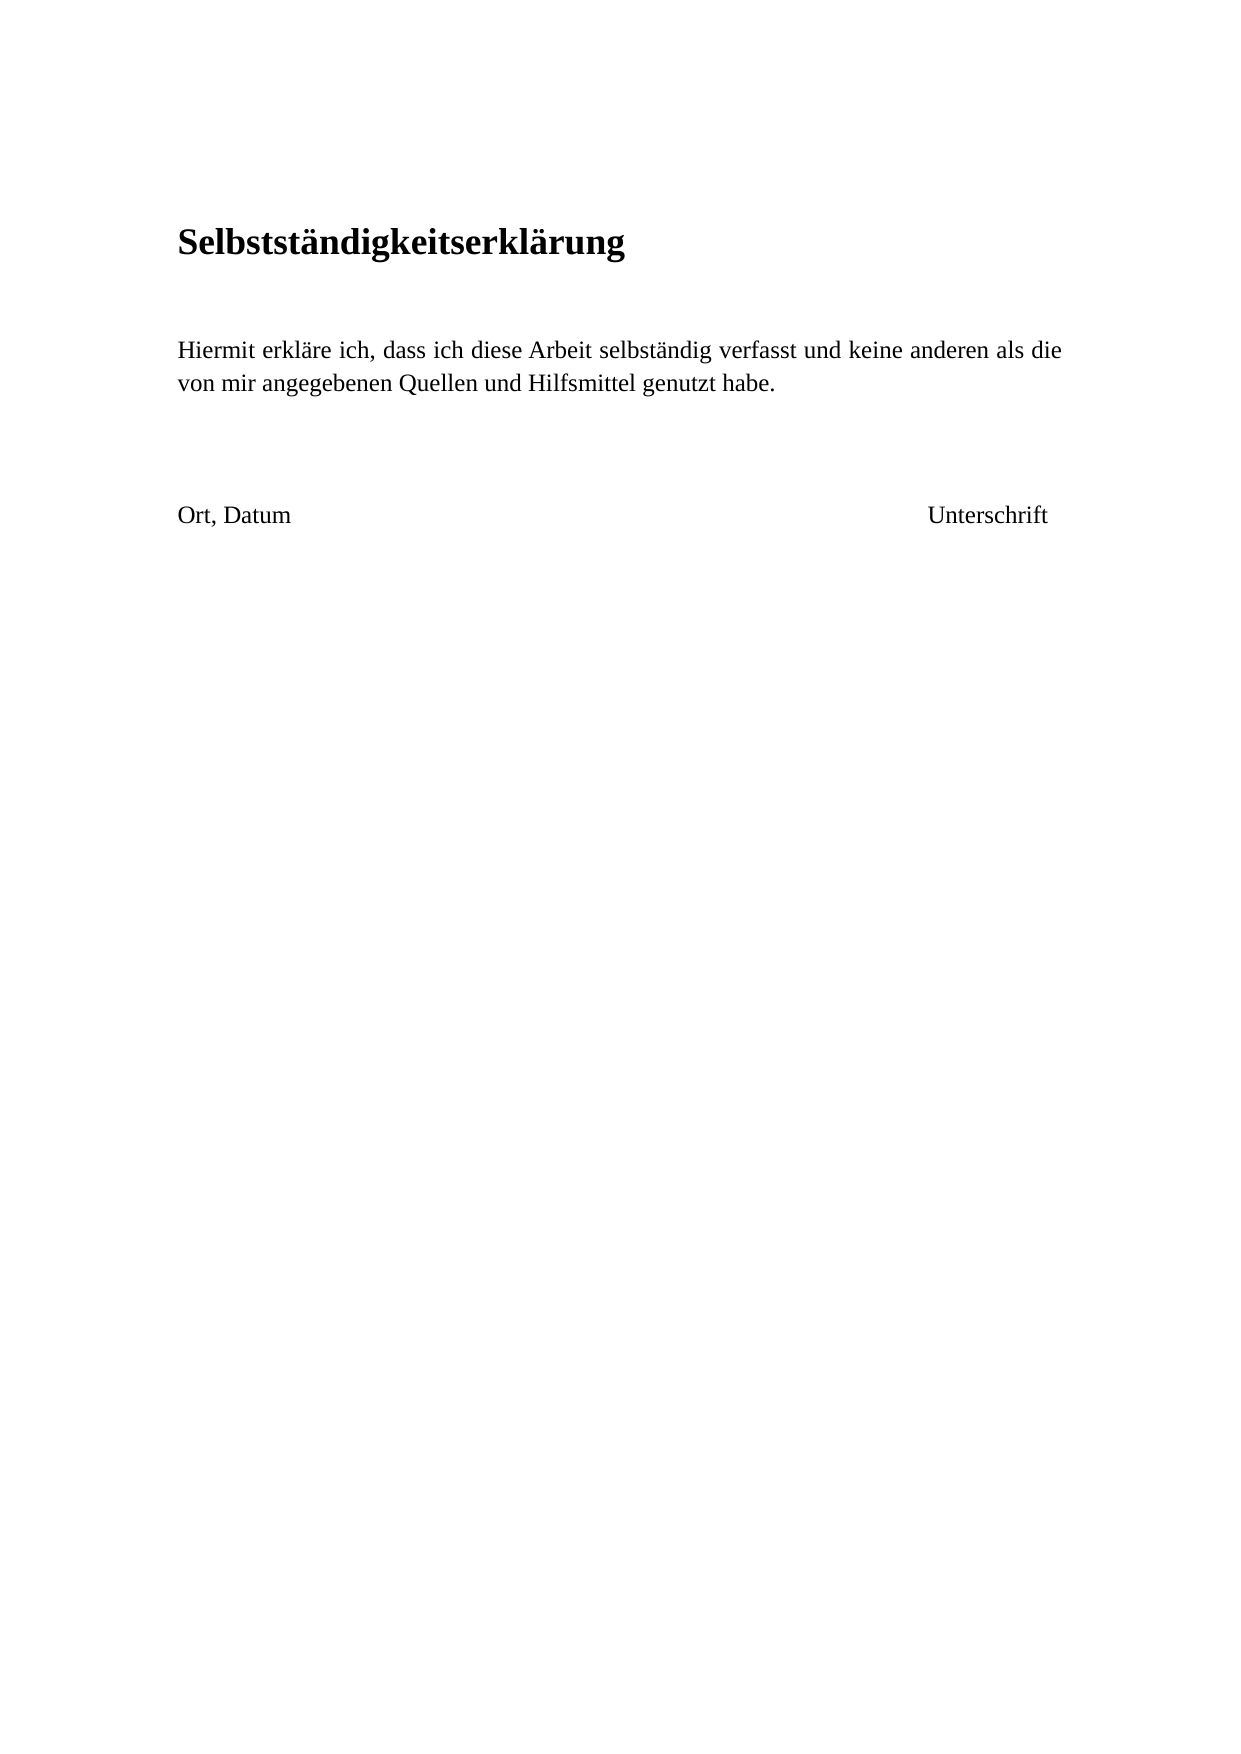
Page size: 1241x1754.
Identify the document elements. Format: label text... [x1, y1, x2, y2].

text Hiermit erkläre ich, dass ich diese Arbeit selbständig verfasst und keine anderen als die von mir angegebenen Quellen und Hilfsmittel genutzt habe. [177, 335, 1063, 397]
text Ort, Datum Unterschrift [177, 500, 1063, 529]
text Selbstständigkeitserklärung [177, 219, 1063, 263]
